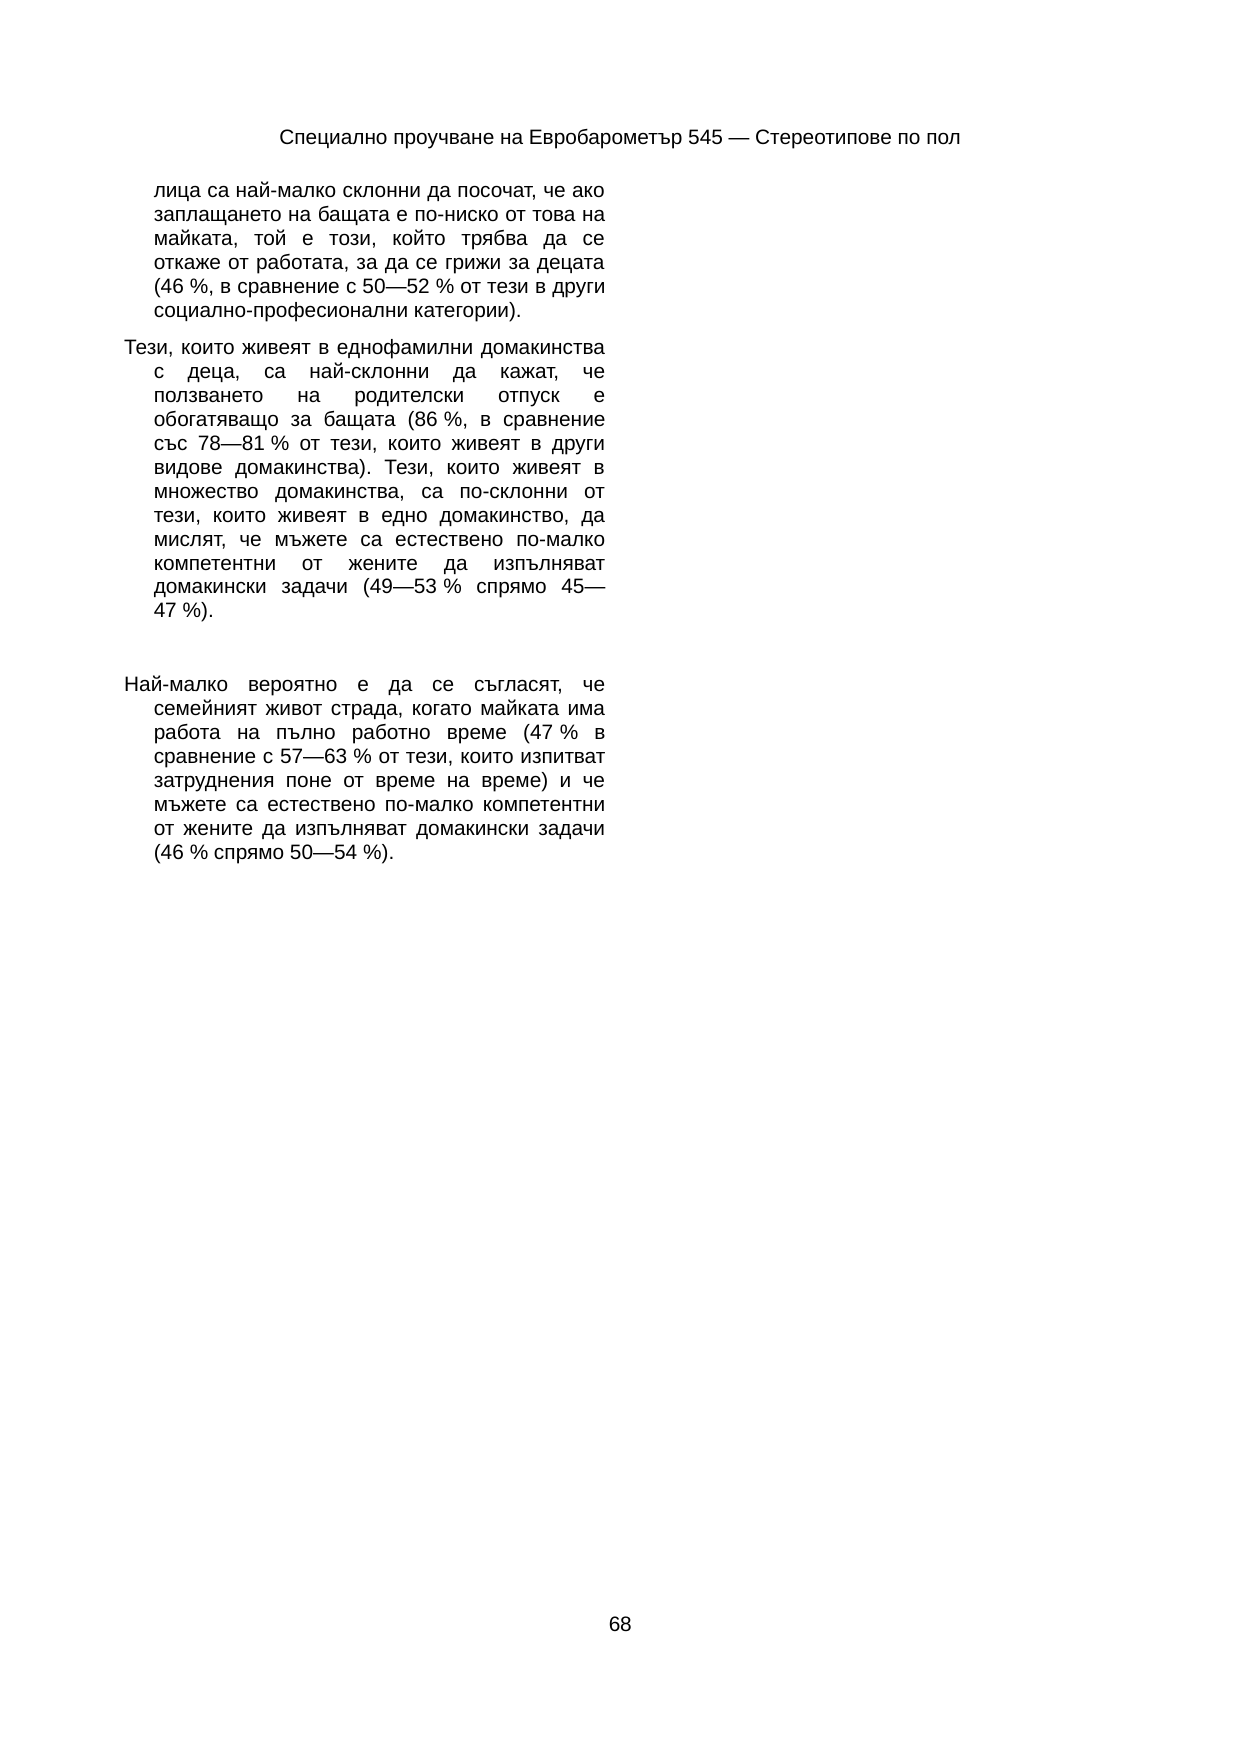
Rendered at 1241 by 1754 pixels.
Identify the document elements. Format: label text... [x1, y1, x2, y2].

text Най-малко вероятно е да се съгласят, че семейният живот страда, когато майката има работа на пълно работно време (47 % в сравнение с 57—63 % от тези, които изпитват затруднения поне от време на време) и че мъжете са естествено по-малко компетентни от жените да изпълняват домакински задачи (46 % спрямо 50—54 %). [124, 672, 605, 864]
text лица са най-малко склонни да посочат, че ако заплащането на бащата е по-ниско от това на майката, той е този, който трябва да се откаже от работата, за да се грижи за децата (46 %, в сравнение с 50—52 % от тези в други социално-професионални категории). [124, 178, 605, 322]
text Тези, които живеят в еднофамилни домакинства с деца, са най-склонни да кажат, че ползването на родителски отпуск е обогатяващо за бащата (86 %, в сравнение със 78—81 % от тези, които живеят в други видове домакинства). Тези, които живеят в множество домакинства, са по-склонни от тези, които живеят в едно домакинство, да мислят, че мъжете са естествено по-малко компетентни от жените да изпълняват домакински задачи (49—53 % спрямо 45—47 %). [124, 335, 605, 622]
